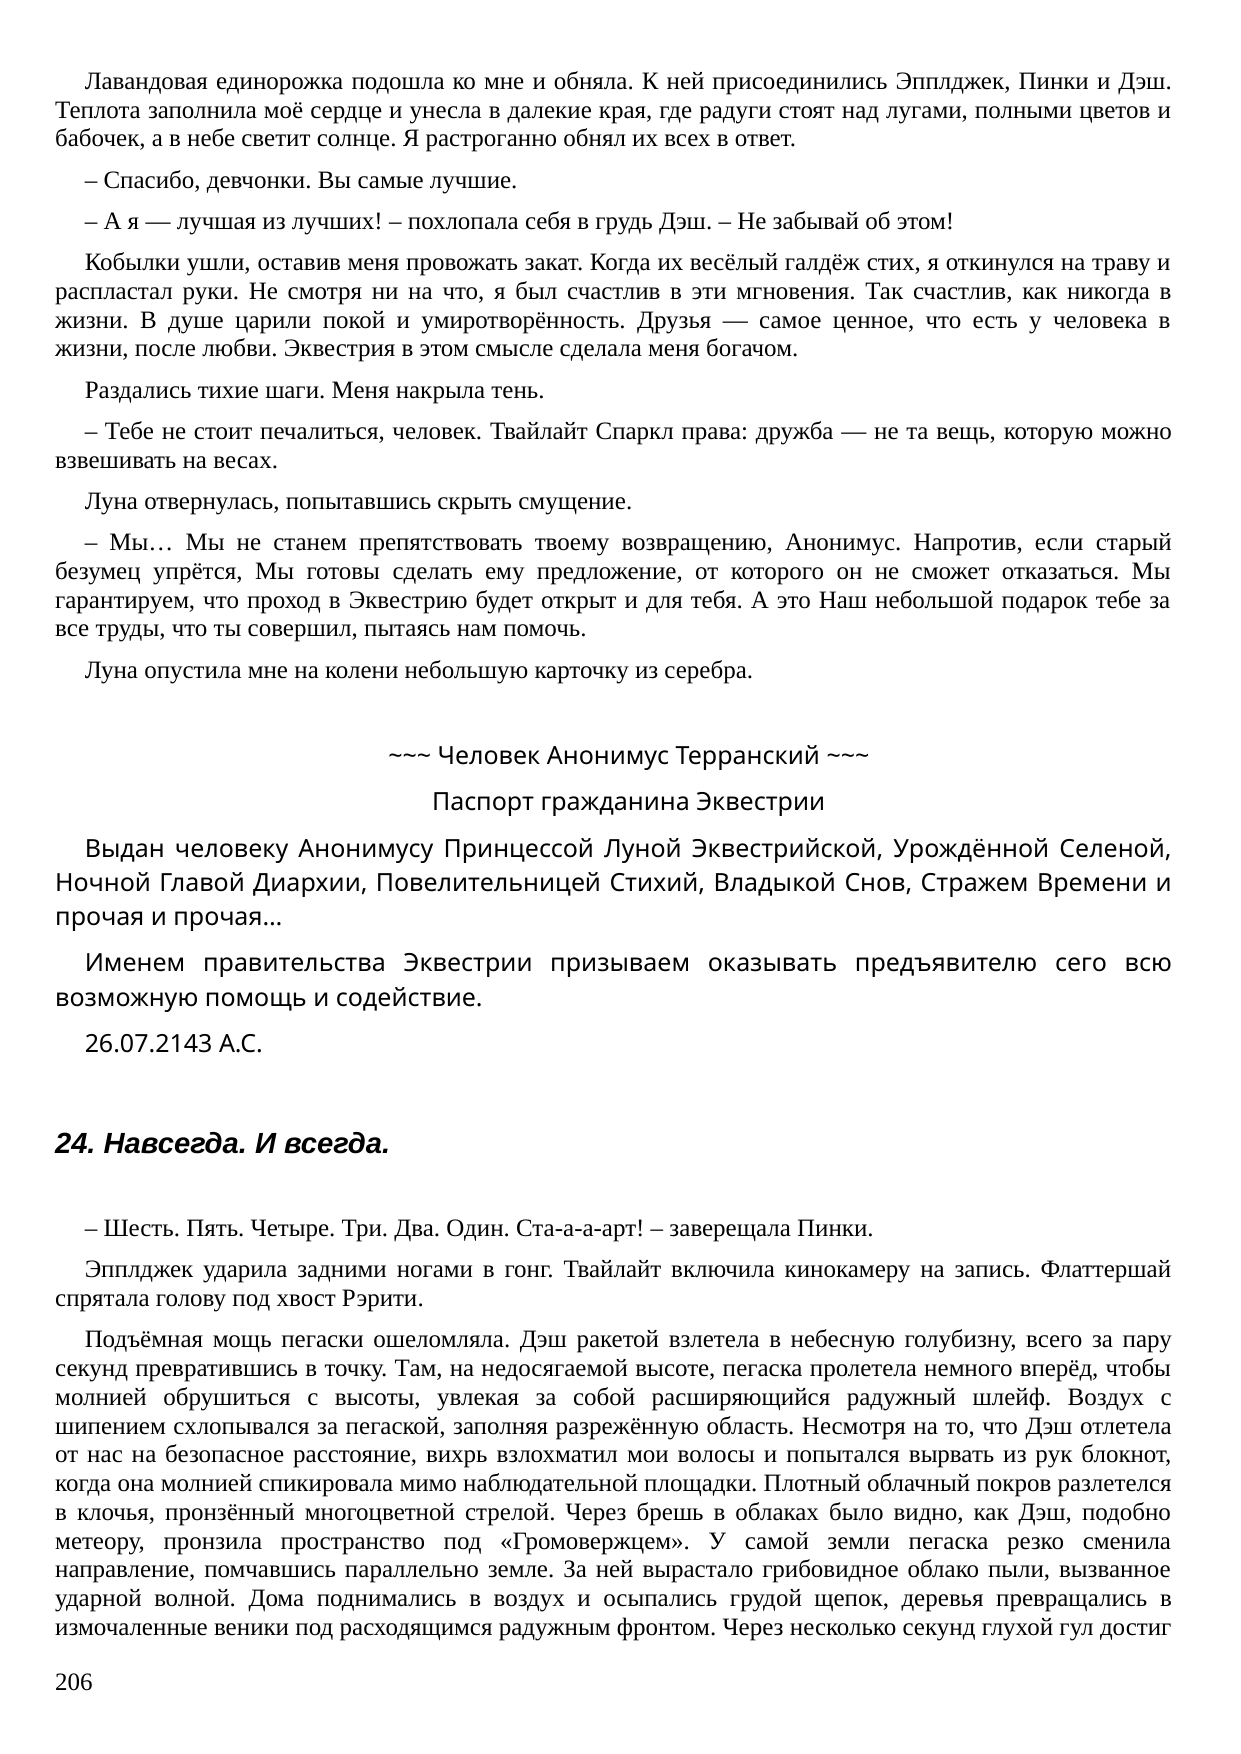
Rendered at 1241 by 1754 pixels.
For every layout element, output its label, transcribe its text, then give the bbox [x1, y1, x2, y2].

text – Шесть. Пять. Четыре. Три. Два. Один. Ста-а-а-арт! – заверещала Пинки. [55, 1213, 1173, 1242]
text Лавандовая единорожка подошла ко мне и обняла. К ней присоединились Эпплджек, Пинки и Дэш. Теплота заполнила моё сердце и унесла в далекие края, где радуги стоят над лугами, полными цветов и бабочек, а в небе светит солнце. Я растроганно обнял их всех в ответ. [55, 66, 1173, 152]
text Паспорт гражданина Эквестрии [55, 784, 1173, 818]
text – А я — лучшая из лучших! – похлопала себя в грудь Дэш. – Не забывай об этом! [55, 206, 1173, 235]
text Луна опустила мне на колени небольшую карточку из серебра. [55, 655, 1173, 683]
text Выдан человеку Анонимусу Принцессой Луной Эквестрийской, Урождённой Селеной, Ночной Главой Диархии, Повелительницей Стихий, Владыкой Снов, Стражем Времени и прочая и прочая… [55, 830, 1173, 933]
subtitle 24. Навсегда. И всегда. [55, 1126, 1173, 1159]
text Луна отвернулась, попытавшись скрыть смущение. [55, 486, 1173, 515]
text Раздались тихие шаги. Меня накрыла тень. [55, 375, 1173, 403]
text Кобылки ушли, оставив меня провожать закат. Когда их весёлый галдёж стих, я откинулся на траву и распластал руки. Не смотря ни на что, я был счастлив в эти мгновения. Так счастлив, как никогда в жизни. В душе царили покой и умиротворённость. Друзья — самое ценное, что есть у человека в жизни, после любви. Эквестрия в этом смысле сделала меня богачом. [55, 247, 1173, 362]
text Именем правительства Эквестрии призываем оказывать предъявителю сего всю возможную помощь и содействие. [55, 945, 1173, 1013]
text – Спасибо, девчонки. Вы самые лучшие. [55, 165, 1173, 193]
text ~~~ Человек Анонимус Терранский ~~~ [55, 737, 1173, 771]
text 26.07.2143 А.С. [55, 1026, 1173, 1060]
text – Тебе не стоит печалиться, человек. Твайлайт Спаркл права: дружба — не та вещь, которую можно взвешивать на весах. [55, 416, 1173, 473]
text – Мы… Мы не станем препятствовать твоему возвращению, Анонимус. Напротив, если старый безумец упрётся, Мы готовы сделать ему предложение, от которого он не сможет отказаться. Мы гарантируем, что проход в Эквестрию будет открыт и для тебя. А это Наш небольшой подарок тебе за все труды, что ты совершил, пытаясь нам помочь. [55, 527, 1173, 642]
text Подъёмная мощь пегаски ошеломляла. Дэш ракетой взлетела в небесную голубизну, всего за пару секунд превратившись в точку. Там, на недосягаемой высоте, пегаска пролетела немного вперёд, чтобы молнией обрушиться с высоты, увлекая за собой расширяющийся радужный шлейф. Воздух с шипением схлопывался за пегаской, заполняя разрежённую область. Несмотря на то, что Дэш отлетела от нас на безопасное расстояние, вихрь взлохматил мои волосы и попытался вырвать из рук блокнот, когда она молнией спикировала мимо наблюдательной площадки. Плотный облачный покров разлетелся в клочья, пронзённый многоцветной стрелой. Через брешь в облаках было видно, как Дэш, подобно метеору, пронзила пространство под «Громовержцем». У самой земли пегаска резко сменила направление, помчавшись параллельно земле. За ней вырастало грибовидное облако пыли, вызванное ударной волной. Дома поднимались в воздух и осыпались грудой щепок, деревья превращались в измочаленные веники под расходящимся радужным фронтом. Через несколько секунд глухой гул достиг [55, 1324, 1173, 1641]
text Эпплджек ударила задними ногами в гонг. Твайлайт включила кинокамеру на запись. Флаттершай спрятала голову под хвост Рэрити. [55, 1254, 1173, 1312]
